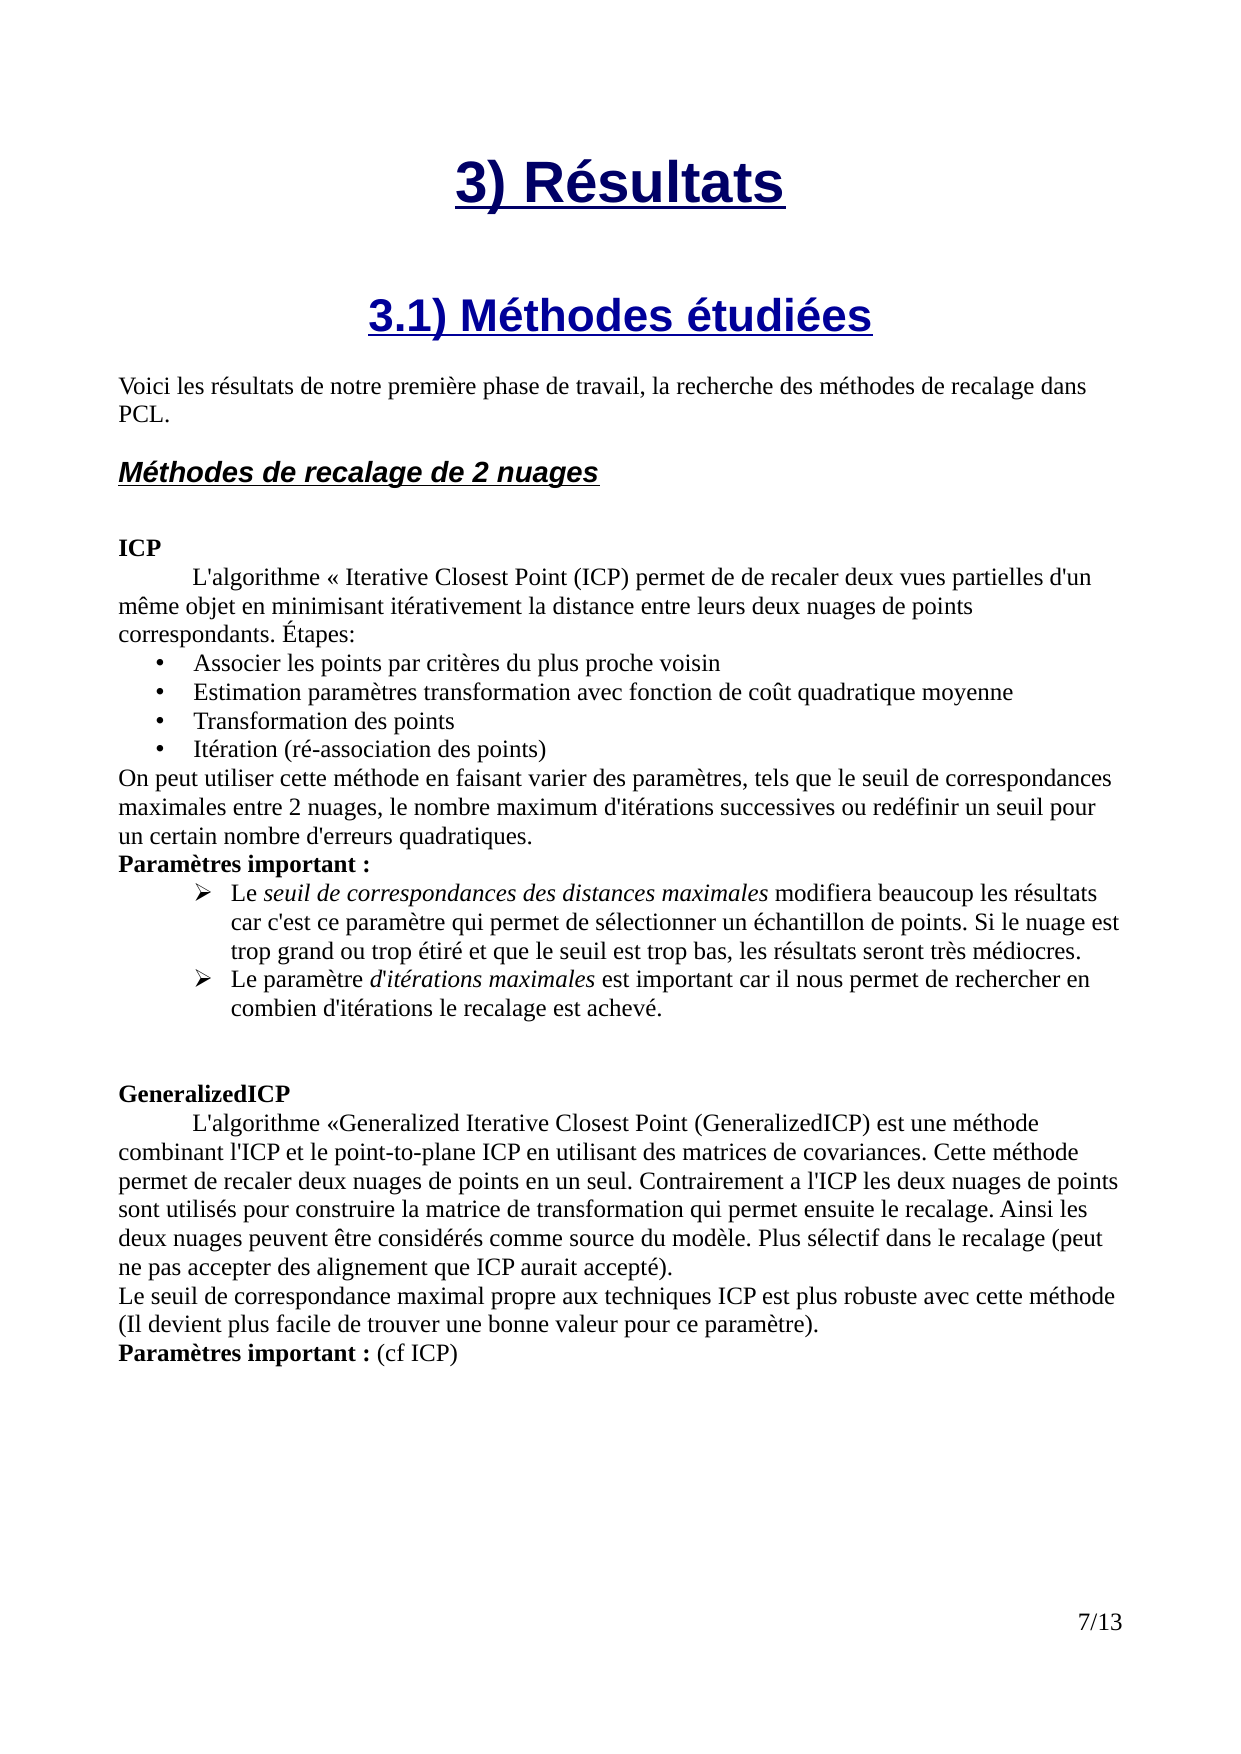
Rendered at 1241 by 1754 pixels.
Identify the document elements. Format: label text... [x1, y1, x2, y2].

list Associer les points par critères du plus proche voisin [156, 648, 1122, 677]
text L'algorithme «Generalized Iterative Closest Point (GeneralizedICP) est une méthode combinant l'ICP et le point-to-plane ICP en utilisant des matrices de covariances. Cette méthode permet de recaler deux nuages de points en un seul. Contrairement a l'ICP les deux nuages de points sont utilisés pour construire la matrice de transformation qui permet ensuite le recalage. Ainsi les deux nuages peuvent être considérés comme source du modèle. Plus sélectif dans le recalage (peut ne pas accepter des alignement que ICP aurait accepté). Le seuil de correspondance maximal propre aux techniques ICP est plus robuste avec cette méthode (Il devient plus facile de trouver une bonne valeur pour ce paramètre). [118, 1108, 1122, 1338]
list Estimation paramètres transformation avec fonction de coût quadratique moyenne [156, 677, 1122, 706]
subtitle Méthodes de recalage de 2 nuages [118, 456, 1122, 489]
text ICP [118, 533, 1122, 562]
text GeneralizedICP [118, 1079, 1122, 1108]
text L'algorithme « Iterative Closest Point (ICP) permet de de recaler deux vues partielles d'un même objet en minimisant itérativement la distance entre leurs deux nuages de points correspondants. Étapes: [118, 562, 1122, 648]
text Voici les résultats de notre première phase de travail, la recherche des méthodes de recalage dans PCL. [118, 371, 1122, 428]
list Itération (ré-association des points) [156, 734, 1122, 763]
list Le paramètre d'itérations maximales est important car il nous permet de rechercher en combien d'itérations le recalage est achevé. [193, 964, 1122, 1051]
subtitle 3.1) Méthodes étudiées [118, 288, 1122, 341]
list Le seuil de correspondances des distances maximales modifiera beaucoup les résultats car c'est ce paramètre qui permet de sélectionner un échantillon de points. Si le nuage est trop grand ou trop étiré et que le seuil est trop bas, les résultats seront très médiocres. [193, 878, 1122, 964]
text On peut utiliser cette méthode en faisant varier des paramètres, tels que le seuil de correspondances maximales entre 2 nuages, le nombre maximum d'itérations successives ou redéfinir un seuil pour un certain nombre d'erreurs quadratiques. [118, 763, 1122, 849]
list Transformation des points [156, 706, 1122, 734]
subtitle 3) Résultats [118, 148, 1122, 215]
text Paramètres important : (cf ICP) [118, 1338, 1122, 1367]
text Paramètres important : [118, 849, 1122, 878]
